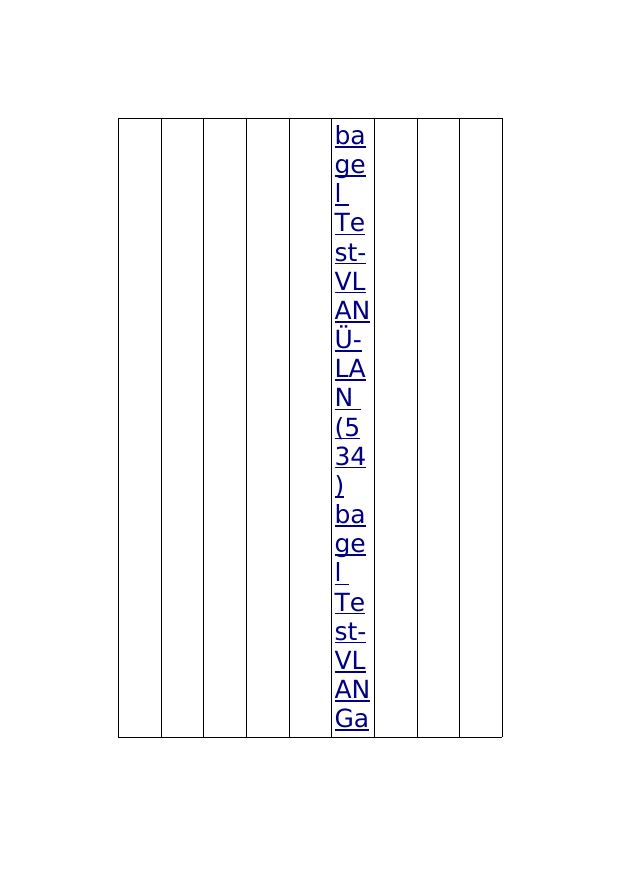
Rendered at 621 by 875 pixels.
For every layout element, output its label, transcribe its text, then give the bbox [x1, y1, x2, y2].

table_cell [418, 119, 459, 737]
table_cell [247, 119, 289, 737]
table_cell [290, 119, 331, 737]
table_cell [375, 119, 417, 737]
table_cell bagel Test-VLAN Ü-LAN (534) bagel Test-VLAN Ga [332, 119, 374, 737]
table_cell [162, 119, 203, 737]
table_cell [119, 119, 161, 737]
table_cell [204, 119, 246, 737]
table_cell [460, 119, 502, 737]
